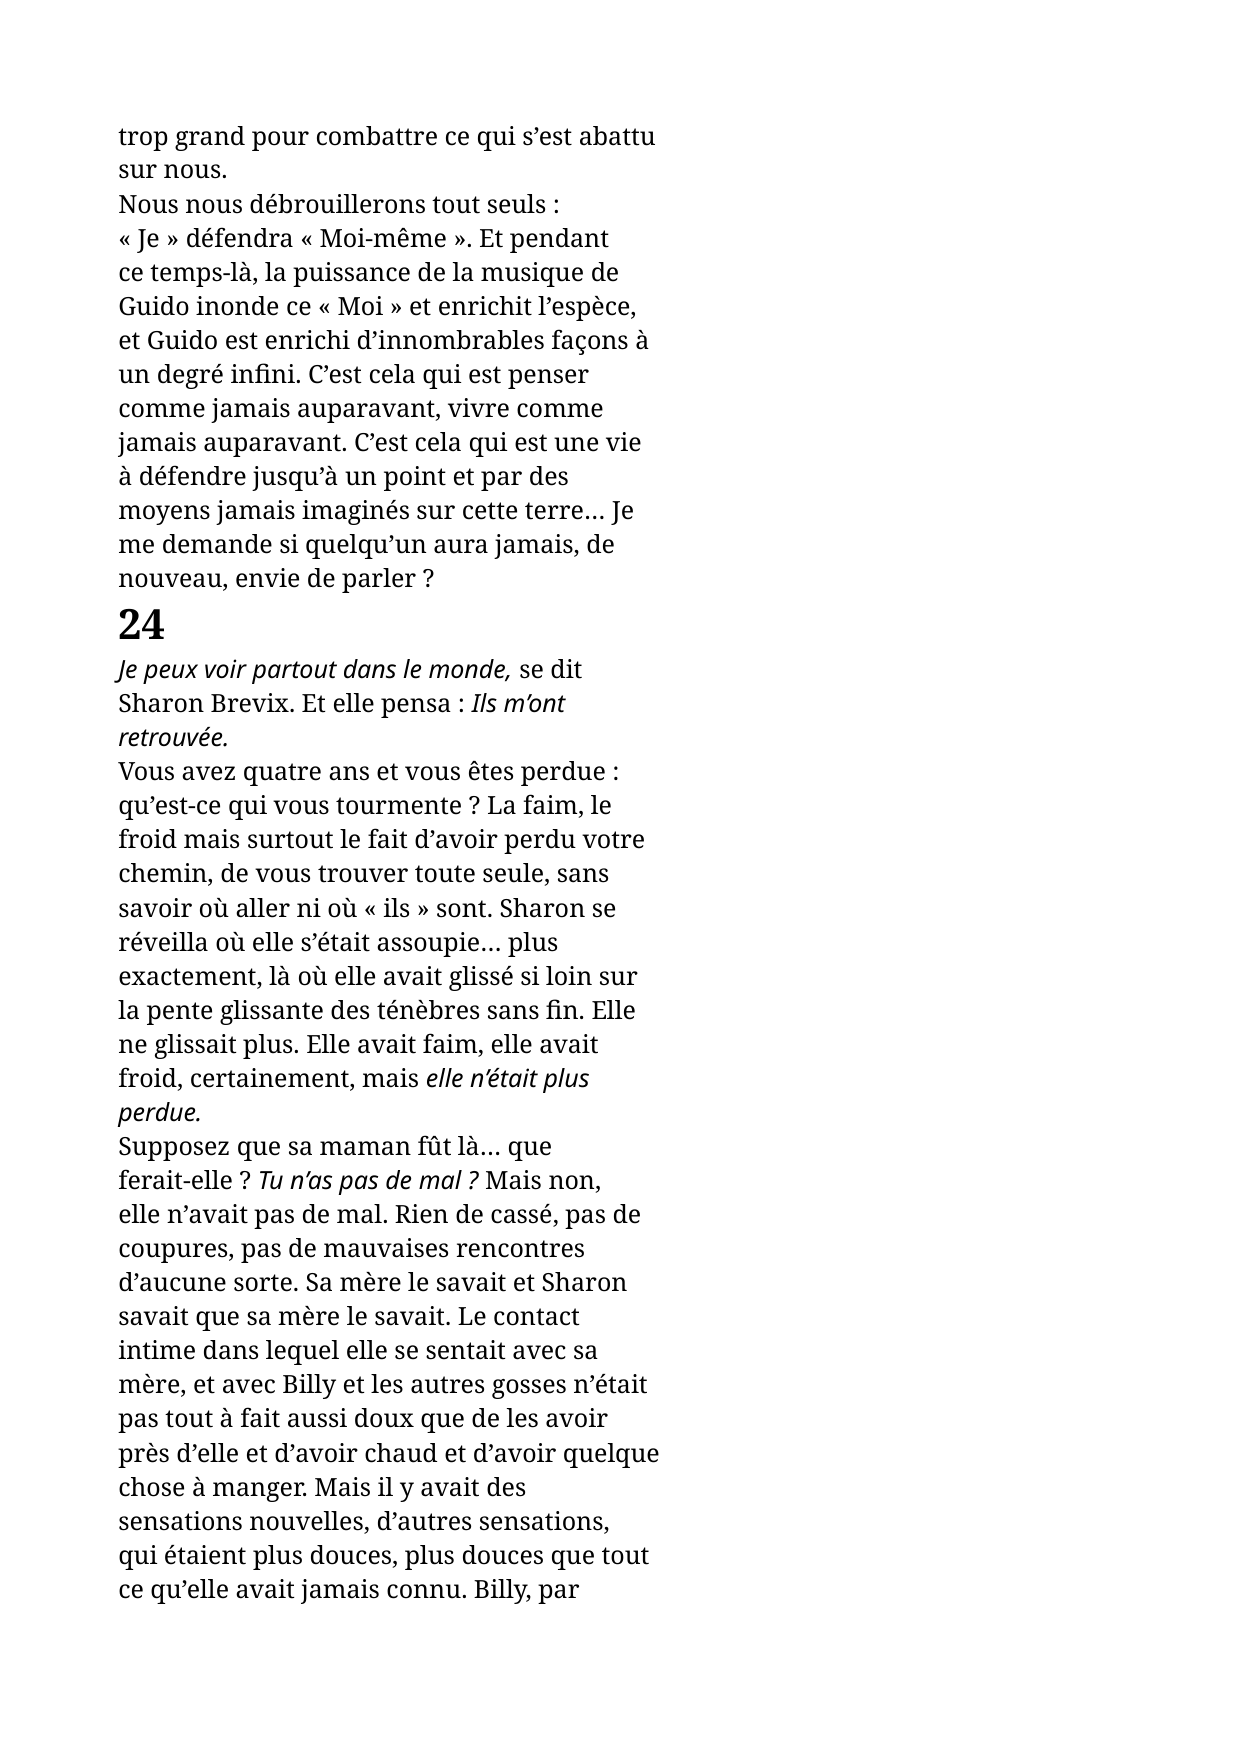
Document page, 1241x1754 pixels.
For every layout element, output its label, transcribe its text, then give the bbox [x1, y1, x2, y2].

text comme jamais auparavant, vivre comme [118, 391, 1122, 425]
text sur nous. [118, 152, 1122, 186]
text jamais auparavant. C’est cela qui est une vie [118, 425, 1122, 459]
text un degré infini. C’est cela qui est penser [118, 357, 1122, 391]
text « Je » défendra « Moi-même ». Et pendant [118, 220, 1122, 254]
text près d’elle et d’avoir chaud et d’avoir quelque [118, 1435, 1122, 1469]
text chemin, de vous trouver toute seule, sans [118, 856, 1122, 890]
text me demande si quelqu’un aura jamais, de [118, 527, 1122, 561]
text retrouvée. [118, 720, 1122, 754]
text à défendre jusqu’à un point et par des [118, 459, 1122, 493]
text ferait-elle ? Tu n’as pas de mal ? Mais non, [118, 1163, 1122, 1197]
text intime dans lequel elle se sentait avec sa [118, 1333, 1122, 1367]
text savait que sa mère le savait. Le contact [118, 1299, 1122, 1333]
text la pente glissante des ténèbres sans fin. Elle [118, 992, 1122, 1026]
text sensations nouvelles, d’autres sensations, [118, 1503, 1122, 1537]
text ne glissait plus. Elle avait faim, elle avait [118, 1026, 1122, 1061]
text ce qu’elle avait jamais connu. Billy, par [118, 1571, 1122, 1606]
text réveilla où elle s’était assoupie… plus [118, 924, 1122, 958]
text Sharon Brevix. Et elle pensa : Ils m’ont [118, 686, 1122, 720]
text qu’est-ce qui vous tourmente ? La faim, le [118, 788, 1122, 822]
text coupures, pas de mauvaises rencontres [118, 1231, 1122, 1265]
text ce temps-là, la puissance de la musique de [118, 254, 1122, 288]
text Je peux voir partout dans le monde, se dit [118, 652, 1122, 686]
text mère, et avec Billy et les autres gosses n’était [118, 1367, 1122, 1401]
text savoir où aller ni où « ils » sont. Sharon se [118, 890, 1122, 924]
text d’aucune sorte. Sa mère le savait et Sharon [118, 1265, 1122, 1299]
text exactement, là où elle avait glissé si loin sur [118, 958, 1122, 992]
text nouveau, envie de parler ? [118, 561, 1122, 595]
text Supposez que sa maman fût là… que [118, 1129, 1122, 1163]
text moyens jamais imaginés sur cette terre… Je [118, 493, 1122, 527]
text Vous avez quatre ans et vous êtes perdue : [118, 754, 1122, 788]
text qui étaient plus douces, plus douces que tout [118, 1537, 1122, 1571]
text perdue. [118, 1094, 1122, 1129]
text et Guido est enrichi d’innombrables façons à [118, 322, 1122, 357]
text chose à manger. Mais il y avait des [118, 1469, 1122, 1503]
text froid, certainement, mais elle n’était plus [118, 1061, 1122, 1094]
text 24 [118, 595, 1122, 652]
text trop grand pour combattre ce qui s’est abattu [118, 118, 1122, 152]
text Nous nous débrouillerons tout seuls : [118, 186, 1122, 220]
text elle n’avait pas de mal. Rien de cassé, pas de [118, 1197, 1122, 1231]
text Guido inonde ce « Moi » et enrichit l’espèce, [118, 288, 1122, 322]
text froid mais surtout le fait d’avoir perdu votre [118, 822, 1122, 856]
text pas tout à fait aussi doux que de les avoir [118, 1401, 1122, 1435]
